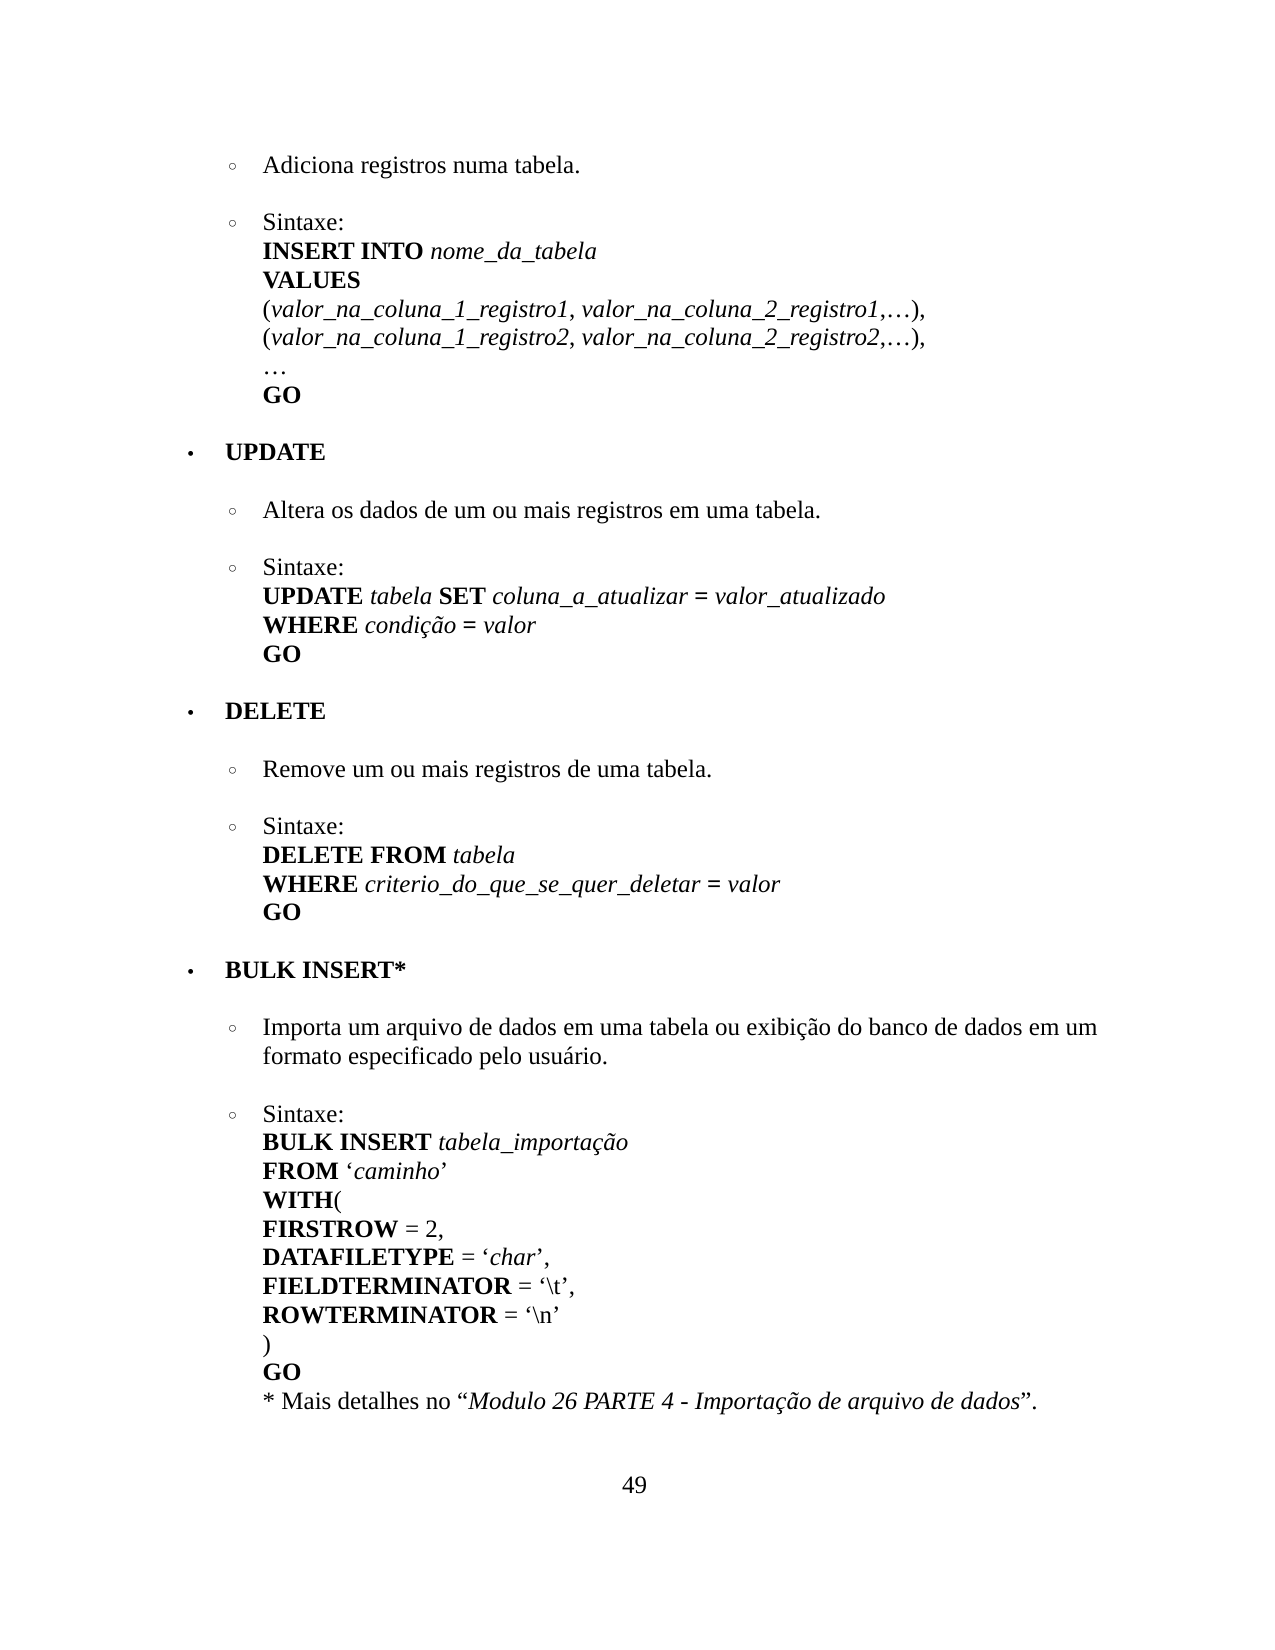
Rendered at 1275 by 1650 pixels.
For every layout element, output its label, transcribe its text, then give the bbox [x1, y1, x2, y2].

list DELETE [187, 696, 1125, 754]
list Sintaxe: BULK INSERT tabela_importação FROM ‘caminho’ WITH( FIRSTROW = 2, DATAFILETYPE = ‘char’, FIELDTERMINATOR = ‘\t’, ROWTERMINATOR = ‘\n’ ) GO * Mais detalhes no “Modulo 26 PARTE 4 - Importação de arquivo de dados”. [225, 1099, 1125, 1415]
list BULK INSERT* [187, 955, 1125, 1012]
list Altera os dados de um ou mais registros em uma tabela. [225, 495, 1125, 552]
list Sintaxe: UPDATE tabela SET coluna_a_atualizar = valor_atualizado WHERE condição = valor GO [225, 552, 1125, 696]
list UPDATE [187, 437, 1125, 495]
list Importa um arquivo de dados em uma tabela ou exibição do banco de dados em um formato especificado pelo usuário. [225, 1012, 1125, 1099]
list Remove um ou mais registros de uma tabela. [225, 754, 1125, 811]
list Sintaxe: DELETE FROM tabela WHERE criterio_do_que_se_quer_deletar = valor GO [225, 811, 1125, 955]
list Sintaxe: INSERT INTO nome_da_tabela VALUES (valor_na_coluna_1_registro1, valor_na_coluna_2_registro1,…), (valor_na_coluna_1_registro2, valor_na_coluna_2_registro2,…), … GO [225, 207, 1125, 437]
list Adiciona registros numa tabela. [225, 150, 1125, 207]
